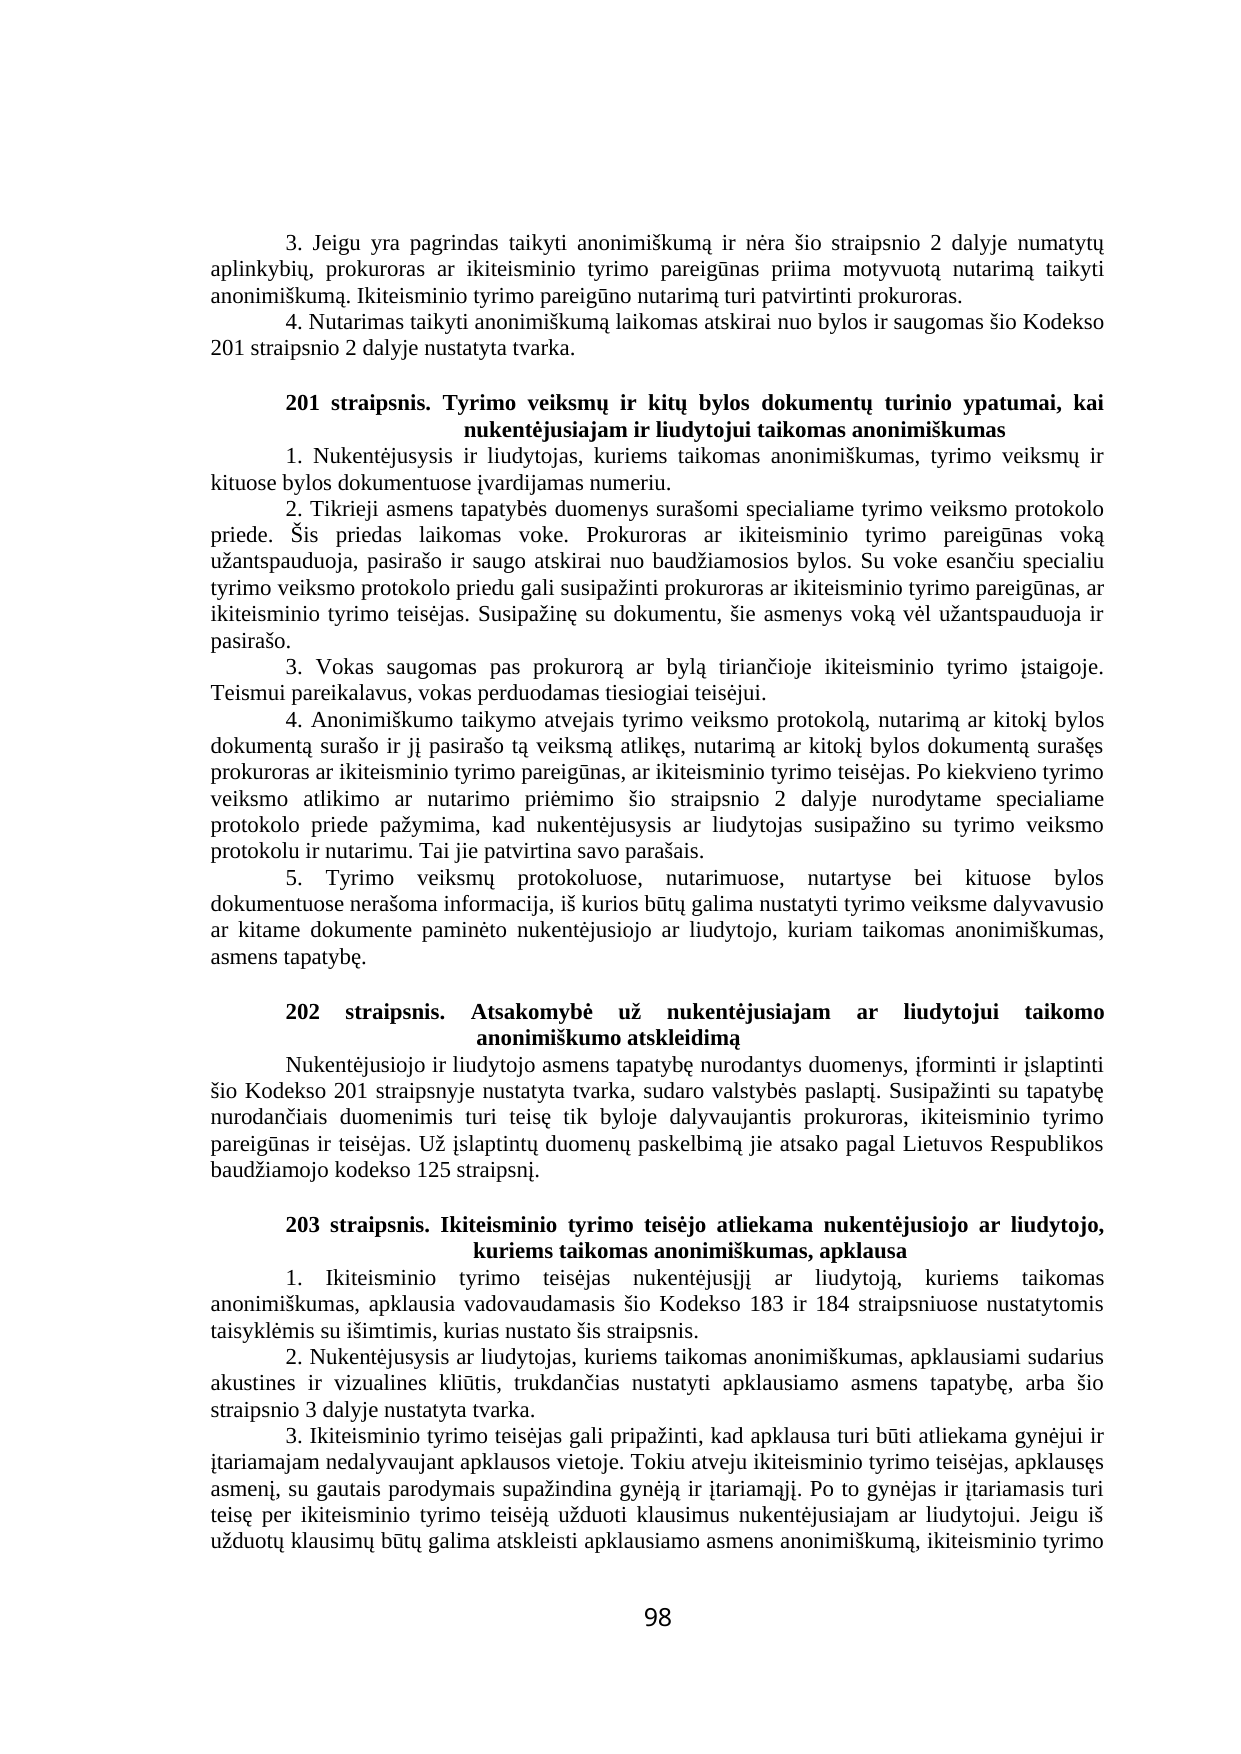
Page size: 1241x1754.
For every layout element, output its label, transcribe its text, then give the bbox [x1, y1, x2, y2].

text 3. Ikiteisminio tyrimo teisėjas gali pripažinti, kad apklausa turi būti atliekama gynėjui ir įtariamajam nedalyvaujant apklausos vietoje. Tokiu atveju ikiteisminio tyrimo teisėjas, apklausęs asmenį, su gautais parodymais supažindina gynėją ir įtariamąjį. Po to gynėjas ir įtariamasis turi teisę per ikiteisminio tyrimo teisėją užduoti klausimus nukentėjusiajam ar liudytojui. Jeigu iš užduotų klausimų būtų galima atskleisti apklausiamo asmens anonimiškumą, ikiteisminio tyrimo [210, 1422, 1105, 1554]
text 2. Nukentėjusysis ar liudytojas, kuriems taikomas anonimiškumas, apklausiami sudarius akustines ir vizualines kliūtis, trukdančias nustatyti apklausiamo asmens tapatybę, arba šio straipsnio 3 dalyje nustatyta tvarka. [210, 1343, 1105, 1422]
text 201 straipsnis. Tyrimo veiksmų ir kitų bylos dokumentų turinio ypatumai, kai nukentėjusiajam ir liudytojui taikomas anonimiškumas [285, 389, 1105, 442]
text 1. Nukentėjusysis ir liudytojas, kuriems taikomas anonimiškumas, tyrimo veiksmų ir kituose bylos dokumentuose įvardijamas numeriu. [210, 442, 1105, 495]
text 3. Jeigu yra pagrindas taikyti anonimiškumą ir nėra šio straipsnio 2 dalyje numatytų aplinkybių, prokuroras ar ikiteisminio tyrimo pareigūnas priima motyvuotą nutarimą taikyti anonimiškumą. Ikiteisminio tyrimo pareigūno nutarimą turi patvirtinti prokuroras. [210, 229, 1105, 308]
text Nukentėjusiojo ir liudytojo asmens tapatybę nurodantys duomenys, įforminti ir įslaptinti šio Kodekso 201 straipsnyje nustatyta tvarka, sudaro valstybės paslaptį. Susipažinti su tapatybę nurodančiais duomenimis turi teisę tik byloje dalyvaujantis prokuroras, ikiteisminio tyrimo pareigūnas ir teisėjas. Už įslaptintų duomenų paskelbimą jie atsako pagal Lietuvos Respublikos baudžiamojo kodekso 125 straipsnį. [210, 1051, 1105, 1182]
text 2. Tikrieji asmens tapatybės duomenys surašomi specialiame tyrimo veiksmo protokolo priede. Šis priedas laikomas voke. Prokuroras ar ikiteisminio tyrimo pareigūnas voką užantspauduoja, pasirašo ir saugo atskirai nuo baudžiamosios bylos. Su voke esančiu specialiu tyrimo veiksmo protokolo priedu gali susipažinti prokuroras ar ikiteisminio tyrimo pareigūnas, ar ikiteisminio tyrimo teisėjas. Susipažinę su dokumentu, šie asmenys voką vėl užantspauduoja ir pasirašo. [210, 495, 1105, 653]
text 5. Tyrimo veiksmų protokoluose, nutarimuose, nutartyse bei kituose bylos dokumentuose nerašoma informacija, iš kurios būtų galima nustatyti tyrimo veiksme dalyvavusio ar kitame dokumente paminėto nukentėjusiojo ar liudytojo, kuriam taikomas anonimiškumas, asmens tapatybę. [210, 864, 1105, 969]
text 202 straipsnis. Atsakomybė už nukentėjusiajam ar liudytojui taikomo anonimiškumo atskleidimą [285, 998, 1105, 1051]
text 3. Vokas saugomas pas prokurorą ar bylą tiriančioje ikiteisminio tyrimo įstaigoje. Teismui pareikalavus, vokas perduodamas tiesiogiai teisėjui. [210, 653, 1105, 706]
text 1. Ikiteisminio tyrimo teisėjas nukentėjusįjį ar liudytoją, kuriems taikomas anonimiškumas, apklausia vadovaudamasis šio Kodekso 183 ir 184 straipsniuose nustatytomis taisyklėmis su išimtimis, kurias nustato šis straipsnis. [210, 1264, 1105, 1343]
text 4. Nutarimas taikyti anonimiškumą laikomas atskirai nuo bylos ir saugomas šio Kodekso 201 straipsnio 2 dalyje nustatyta tvarka. [210, 308, 1105, 361]
text 203 straipsnis. Ikiteisminio tyrimo teisėjo atliekama nukentėjusiojo ar liudytojo, kuriems taikomas anonimiškumas, apklausa [285, 1211, 1105, 1264]
text 4. Anonimiškumo taikymo atvejais tyrimo veiksmo protokolą, nutarimą ar kitokį bylos dokumentą surašo ir jį pasirašo tą veiksmą atlikęs, nutarimą ar kitokį bylos dokumentą surašęs prokuroras ar ikiteisminio tyrimo pareigūnas, ar ikiteisminio tyrimo teisėjas. Po kiekvieno tyrimo veiksmo atlikimo ar nutarimo priėmimo šio straipsnio 2 dalyje nurodytame specialiame protokolo priede pažymima, kad nukentėjusysis ar liudytojas susipažino su tyrimo veiksmo protokolu ir nutarimu. Tai jie patvirtina savo parašais. [210, 706, 1105, 864]
